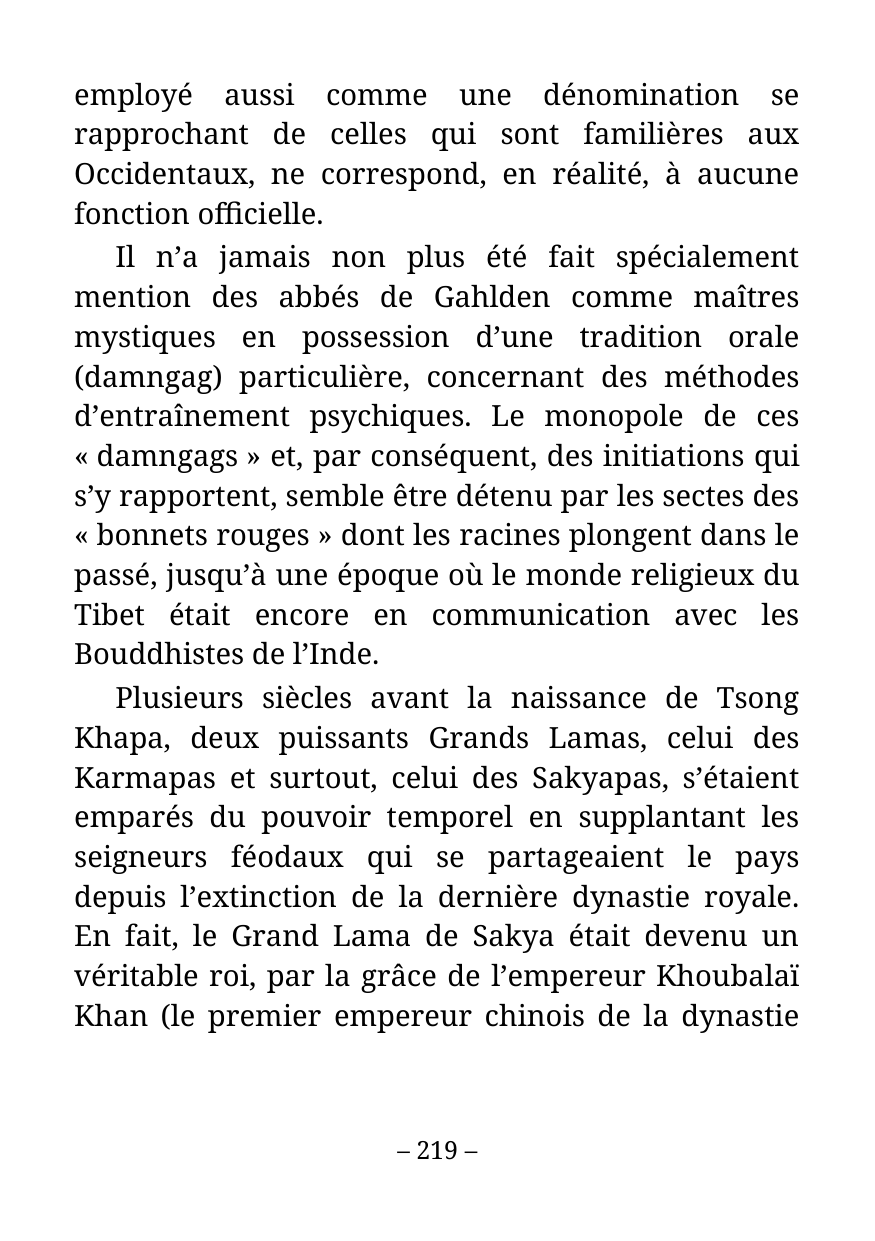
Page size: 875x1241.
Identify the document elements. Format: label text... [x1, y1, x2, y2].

text Il n’a jamais non plus été fait spécialement mention des abbés de Gahlden comme maîtres mystiques en possession d’une tradition orale (damngag) particulière, concernant des méthodes d’entraînement psychiques. Le monopole de ces « damngags » et, par conséquent, des initiations qui s’y rapportent, semble être détenu par les sectes des « bonnets rouges » dont les racines plongent dans le passé, jusqu’à une époque où le monde religieux du Tibet était encore en communication avec les Bouddhistes de l’Inde. [74, 237, 800, 673]
text Plusieurs siècles avant la naissance de Tsong Khapa, deux puissants Grands Lamas, celui des Karmapas et surtout, celui des Sakyapas, s’étaient emparés du pouvoir temporel en supplantant les seigneurs féodaux qui se partageaient le pays depuis l’extinction de la dernière dynastie royale. En fait, le Grand Lama de Sakya était devenu un véritable roi, par la grâce de l’empereur Khoubalaï Khan (le premier empereur chinois de la dynastie [74, 677, 800, 1035]
text employé aussi comme une dénomination se rapprochant de celles qui sont familières aux Occidentaux, ne correspond, en réalité, à aucune fonction officielle. [74, 74, 800, 233]
